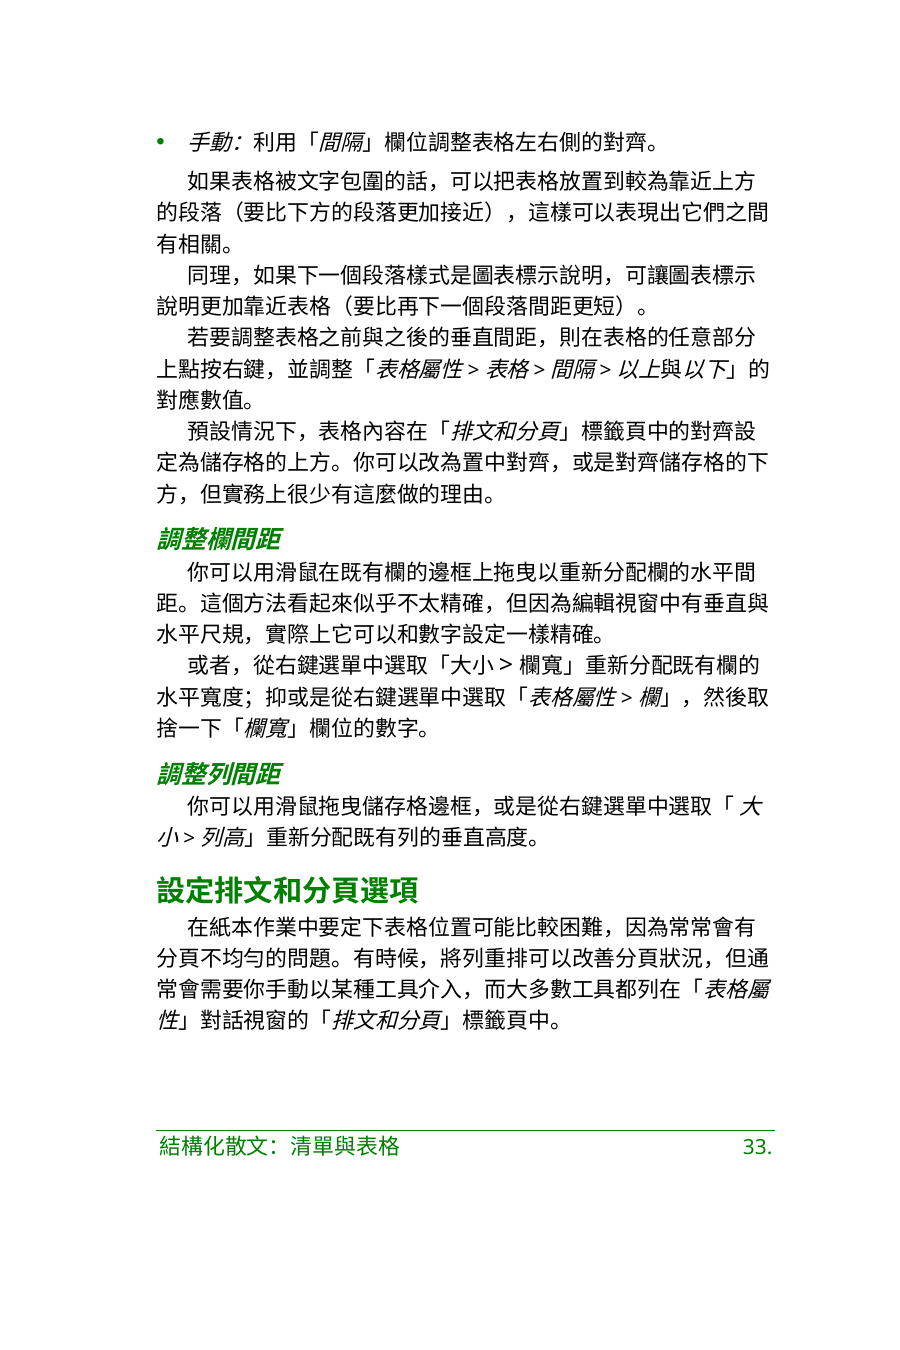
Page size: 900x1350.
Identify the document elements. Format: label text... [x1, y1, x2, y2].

text 你可以用滑鼠拖曳儲存格邊框，或是從右鍵選單中選取「 大小 > 列高」重新分配既有列的垂直高度。 [156, 789, 775, 852]
subtitle 調整欄間距 [156, 524, 775, 555]
text 預設情況下，表格內容在「排文和分頁」標籤頁中的對齊設定為儲存格的上方。你可以改為置中對齊，或是對齊儲存格的下方，但實務上很少有這麼做的理由。 [156, 414, 775, 508]
subtitle 調整列間距 [156, 758, 775, 789]
text 或者，從右鍵選單中選取「大小 > 欄寬」重新分配既有欄的水平寬度；抑或是從右鍵選單中選取「表格屬性 > 欄」，然後取捨一下「欄寬」欄位的數字。 [156, 649, 775, 743]
list 手動：利用「間隔」欄位調整表格左右側的對齊。 [156, 125, 775, 156]
text 在紙本作業中要定下表格位置可能比較困難，因為常常會有分頁不均勻的問題。有時候，將列重排可以改善分頁狀況，但通常會需要你手動以某種工具介入，而大多數工具都列在「表格屬性」對話視窗的「排文和分頁」標籤頁中。 [156, 910, 775, 1035]
text 如果表格被文字包圍的話，可以把表格放置到較為靠近上方的段落（要比下方的段落更加接近），這樣可以表現出它們之間有相關。 [156, 164, 775, 258]
text 若要調整表格之前與之後的垂直間距，則在表格的任意部分上點按右鍵，並調整「表格屬性 > 表格 > 間隔 > 以上與以下」的對應數值。 [156, 321, 775, 414]
text 你可以用滑鼠在既有欄的邊框上拖曳以重新分配欄的水平間距。這個方法看起來似乎不太精確，但因為編輯視窗中有垂直與水平尺規，實際上它可以和數字設定一樣精確。 [156, 555, 775, 649]
subtitle 設定排文和分頁選項 [156, 868, 775, 910]
text 同理，如果下一個段落樣式是圖表標示說明，可讓圖表標示說明更加靠近表格（要比再下一個段落間距更短）。 [156, 258, 775, 321]
